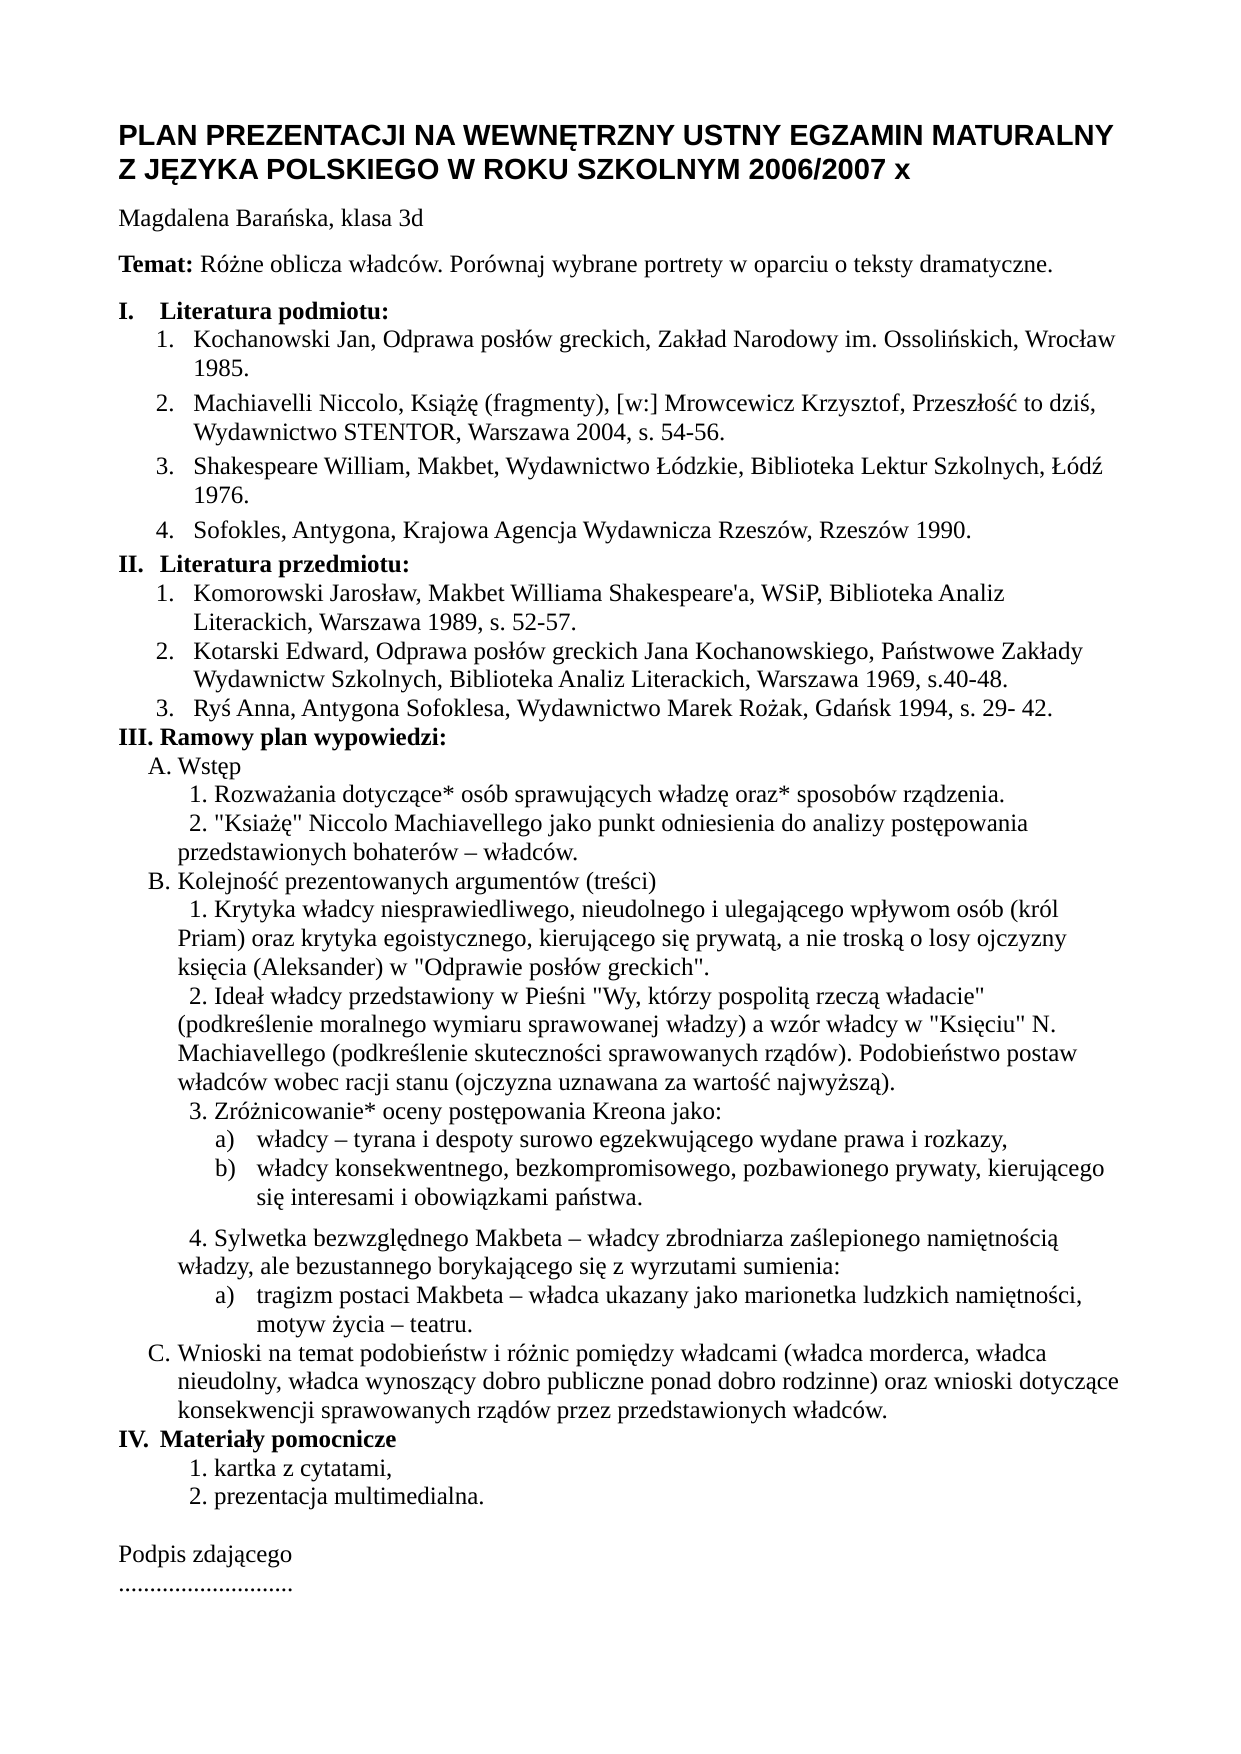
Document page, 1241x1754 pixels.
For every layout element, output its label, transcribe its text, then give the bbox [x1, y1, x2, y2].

list Kolejność prezentowanych argumentów (treści) [148, 866, 1122, 894]
list Wnioski na temat podobieństw i różnic pomiędzy władcami (władca morderca, władca nieudolny, władca wynoszący dobro publiczne ponad dobro rodzinne) oraz wnioski dotyczące konsekwencji sprawowanych rządów przez przedstawionych władców. [148, 1338, 1122, 1424]
list Sofokles, Antygona, Krajowa Agencja Wydawnicza Rzeszów, Rzeszów 1990. [156, 515, 1122, 544]
list Materiały pomocnicze [118, 1424, 1122, 1453]
text Podpis zdającego [118, 1539, 1122, 1568]
list Komorowski Jarosław, Makbet Williama Shakespeare'a, WSiP, Biblioteka Analiz Literackich, Warszawa 1989, s. 52-57. [156, 578, 1122, 636]
list Kochanowski Jan, Odprawa posłów greckich, Zakład Narodowy im. Ossolińskich, Wrocław 1985. [156, 324, 1122, 382]
text Magdalena Barańska, klasa 3d [118, 203, 1122, 232]
list "Ksiażę" Niccolo Machiavellego jako punkt odniesienia do analizy postępowania przedstawionych bohaterów – władców. [177, 808, 1122, 866]
list kartka z cytatami, [177, 1453, 1122, 1481]
text Temat: Różne oblicza władców. Porównaj wybrane portrety w oparciu o teksty dramatyczne. [118, 249, 1122, 278]
list Sylwetka bezwzględnego Makbeta – władcy zbrodniarza zaślepionego namiętnością władzy, ale bezustannego borykającego się z wyrzutami sumienia: [177, 1223, 1122, 1280]
list Ramowy plan wypowiedzi: [118, 722, 1122, 751]
list Kotarski Edward, Odprawa posłów greckich Jana Kochanowskiego, Państwowe Zakłady Wydawnictw Szkolnych, Biblioteka Analiz Literackich, Warszawa 1969, s.40-48. [156, 636, 1122, 693]
list prezentacja multimedialna. [177, 1481, 1122, 1510]
list Rozważania dotyczące* osób sprawujących władzę oraz* sposobów rządzenia. [177, 779, 1122, 808]
list Zróżnicowanie* oceny postępowania Kreona jako: [177, 1096, 1122, 1124]
list tragizm postaci Makbeta – władca ukazany jako marionetka ludzkich namiętności, motyw życia – teatru. [215, 1280, 1122, 1338]
text Z JĘZYKA POLSKIEGO W ROKU SZKOLNYM 2006/2007 x [118, 152, 1122, 185]
list Krytyka władcy niesprawiedliwego, nieudolnego i ulegającego wpływom osób (król Priam) oraz krytyka egoistycznego, kierującego się prywatą, a nie troską o losy ojczyzny księcia (Aleksander) w "Odprawie posłów greckich". [177, 894, 1122, 981]
list Ryś Anna, Antygona Sofoklesa, Wydawnictwo Marek Rożak, Gdańsk 1994, s. 29- 42. [156, 693, 1122, 722]
list Literatura przedmiotu: [118, 549, 1122, 578]
list Machiavelli Niccolo, Książę (fragmenty), [w:] Mrowcewicz Krzysztof, Przeszłość to dziś, Wydawnictwo STENTOR, Warszawa 2004, s. 54-56. [156, 388, 1122, 446]
list Ideał władcy przedstawiony w Pieśni "Wy, którzy pospolitą rzeczą władacie" (podkreślenie moralnego wymiaru sprawowanej władzy) a wzór władcy w "Księciu" N. Machiavellego (podkreślenie skuteczności sprawowanych rządów). Podobieństwo postaw władców wobec racji stanu (ojczyzna uznawana za wartość najwyższą). [177, 981, 1122, 1096]
list władcy – tyrana i despoty surowo egzekwującego wydane prawa i rozkazy, [215, 1124, 1122, 1153]
text PLAN PREZENTACJI NA WEWNĘTRZNY USTNY EGZAMIN MATURALNY [118, 118, 1122, 152]
text ............................ [118, 1568, 1122, 1597]
list władcy konsekwentnego, bezkompromisowego, pozbawionego prywaty, kierującego się interesami i obowiązkami państwa. [215, 1153, 1122, 1211]
list Literatura podmiotu: [118, 296, 1122, 324]
list Shakespeare William, Makbet, Wydawnictwo Łódzkie, Biblioteka Lektur Szkolnych, Łódź 1976. [156, 451, 1122, 509]
list Wstęp [148, 751, 1122, 779]
